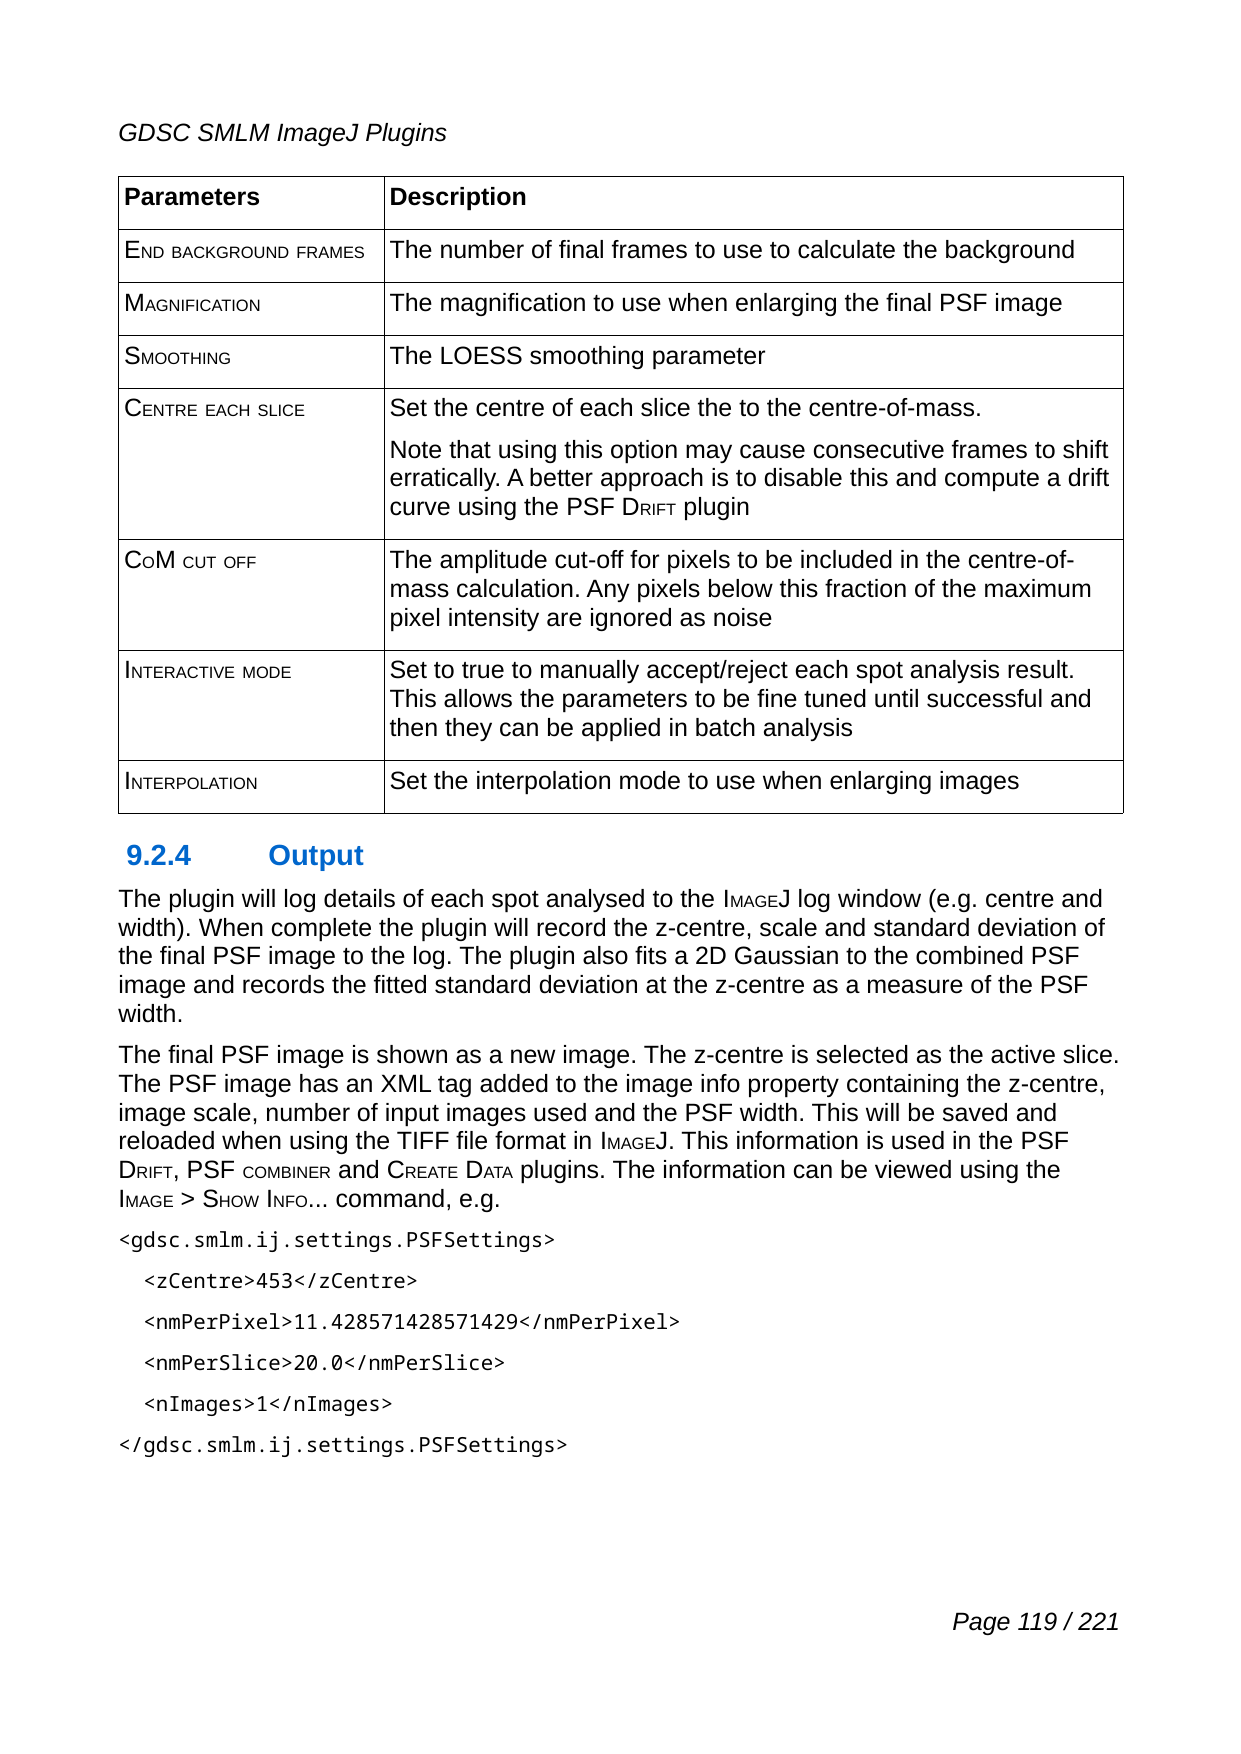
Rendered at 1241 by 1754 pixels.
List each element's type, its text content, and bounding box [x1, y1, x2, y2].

table_cell Set the centre of each slice the to the centre-of-mass. Note that using this option may cause consecutive frames to shift erratically. A better approach is to disable this and compute a drift curve using the PSF Drift plugin [385, 389, 1123, 539]
text <zCentre>453</zCentre> [118, 1266, 1122, 1294]
table_cell Smoothing [119, 336, 384, 388]
text <nmPerSlice>20.0</nmPerSlice> [118, 1348, 1122, 1376]
text <nImages>1</nImages> [118, 1389, 1122, 1417]
text <gdsc.smlm.ij.settings.PSFSettings> [118, 1225, 1122, 1253]
table_cell Interpolation [119, 761, 384, 813]
text </gdsc.smlm.ij.settings.PSFSettings> [118, 1430, 1122, 1458]
text <nmPerPixel>11.428571428571429</nmPerPixel> [118, 1307, 1122, 1335]
table_cell Magnification [119, 283, 384, 335]
table_cell The number of final frames to use to calculate the background [385, 230, 1123, 282]
text The plugin will log details of each spot analysed to the ImageJ log window (e.g. centre and width). When complete the plugin will record the z-centre, scale and standard deviation of the final PSF image to the log. The plugin also fits a 2D Gaussian to the combined PSF image and records the fitted standard deviation at the z-centre as a measure of the PSF width. [118, 884, 1122, 1027]
table_cell Interactive mode [119, 651, 384, 760]
table_cell The LOESS smoothing parameter [385, 336, 1123, 388]
table_cell Set to true to manually accept/reject each spot analysis result. This allows the parameters to be fine tuned until successful and then they can be applied in batch analysis [385, 651, 1123, 760]
table_header Parameters [119, 177, 384, 229]
text The final PSF image is shown as a new image. The z-centre is selected as the active slice. The PSF image has an XML tag added to the image info property containing the z-centre, image scale, number of input images used and the PSF width. This will be saved and reloaded when using the TIFF file format in ImageJ. This information is used in the PSF Drift, PSF combiner and Create Data plugins. The information can be viewed using the Image > Show Info... command, e.g. [118, 1040, 1122, 1212]
table_cell Set the interpolation mode to use when enlarging images [385, 761, 1123, 813]
subtitle Output [118, 838, 1122, 871]
table_cell CoM cut off [119, 540, 384, 649]
table_header Description [385, 177, 1123, 229]
table_cell Centre each slice [119, 389, 384, 539]
table_cell The magnification to use when enlarging the final PSF image [385, 283, 1123, 335]
table_cell The amplitude cut-off for pixels to be included in the centre-of-mass calculation. Any pixels below this fraction of the maximum pixel intensity are ignored as noise [385, 540, 1123, 649]
table_cell End background frames [119, 230, 384, 282]
